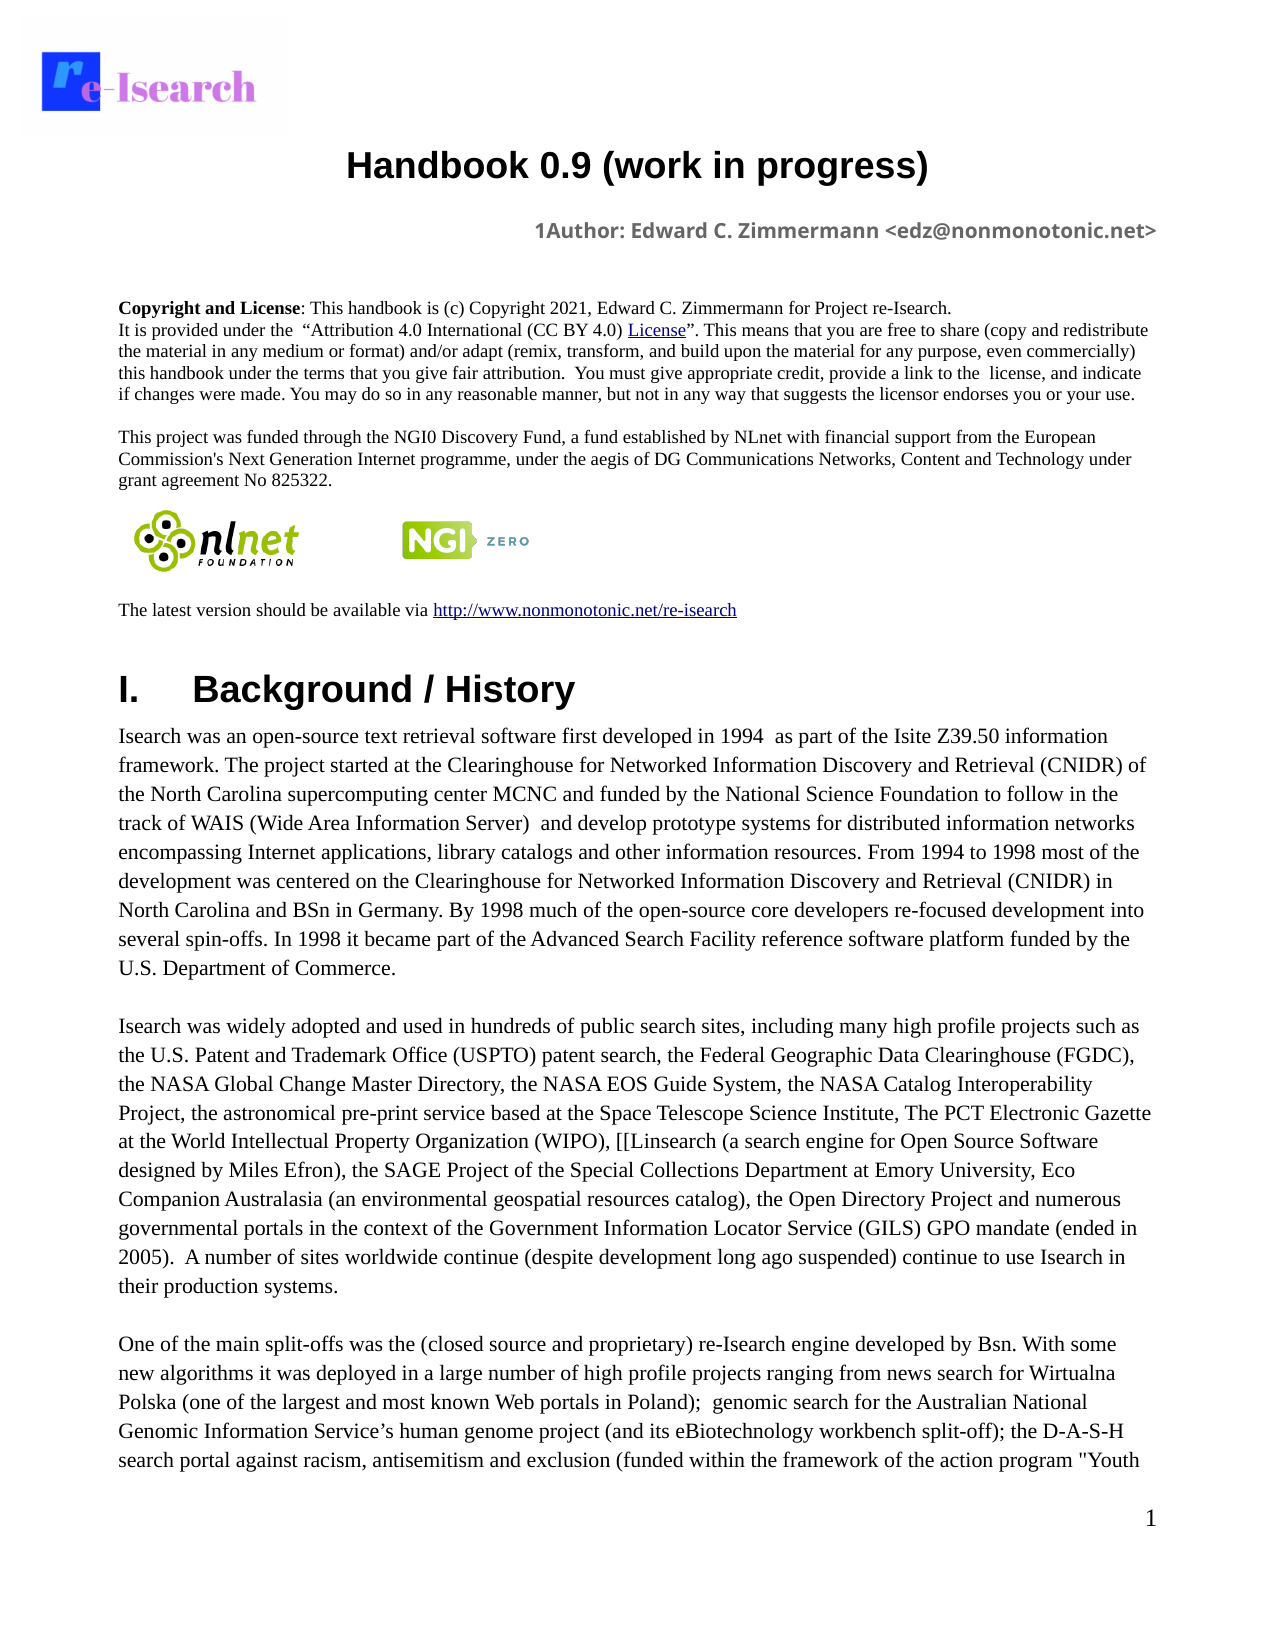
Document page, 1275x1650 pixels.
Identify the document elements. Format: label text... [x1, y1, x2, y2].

picture [337, 499, 594, 581]
picture [21, 14, 288, 138]
text This project was funded through the NGI0 Discovery Fund, a fund established by NLnet with financial support from the European Commission's Next Generation Internet programme, under the aegis of DG Communications Networks, Content and Technology under grant agreement No 825322. [118, 426, 1157, 491]
text The latest version should be available via http://www.nonmonotonic.net/re-isearch [118, 599, 1157, 620]
text It is provided under the “Attribution 4.0 International (CC BY 4.0) License”. This means that you are free to share (copy and redistribute the material in any medium or format) and/or adapt (remix, transform, and build upon the material for any purpose, even commercially) this handbook under the terms that you give fair attribution. You must give appropriate credit, provide a link to the license, and indicate if changes were made. You may do so in any reasonable manner, but not in any way that suggests the licensor endorses you or your use. [118, 318, 1157, 405]
text Copyright and License: This handbook is (c) Copyright 2021, Edward C. Zimmermann for Project re-Isearch. [118, 297, 1157, 318]
text One of the main split-offs was the (closed source and proprietary) re-Isearch engine developed by Bsn. With some new algorithms it was deployed in a large number of high profile projects ranging from news search for Wirtualna Polska (one of the largest and most known Web portals in Poland); genomic search for the Australian National Genomic Information Service’s human genome project (and its eBiotechnology workbench split-off); the D-A-S-H search portal against racism, antisemitism and exclusion (funded within the framework of the action program "Youth [118, 1331, 1157, 1472]
subtitle Background / History [118, 667, 1157, 711]
text 1Author: Edward C. Zimmermann <edz@nonmonotonic.net> [118, 216, 1157, 244]
text Isearch was an open-source text retrieval software first developed in 1994 as part of the Isite Z39.50 information framework. The project started at the Clearinghouse for Networked Information Discovery and Retrieval (CNIDR) of the North Carolina supercomputing center MCNC and funded by the National Science Foundation to follow in the track of WAIS (Wide Area Information Server) and develop prototype systems for distributed information networks encompassing Internet applications, library catalogs and other information resources. From 1994 to 1998 most of the development was centered on the Clearinghouse for Networked Information Discovery and Retrieval (CNIDR) in North Carolina and BSn in Germany. By 1998 much of the open-source core developers re-focused development into several spin-offs. In 1998 it became part of the Advanced Search Facility reference software platform funded by the U.S. Department of Commerce. [118, 723, 1157, 980]
text Isearch was widely adopted and used in hundreds of public search sites, including many high profile projects such as the U.S. Patent and Trademark Office (USPTO) patent search, the Federal Geographic Data Clearinghouse (FGDC), the NASA Global Change Master Directory, the NASA EOS Guide System, the NASA Catalog Interoperability Project, the astronomical pre-print service based at the Space Telescope Science Institute, The PCT Electronic Gazette at the World Intellectual Property Organization (WIPO), [[Linsearch (a search engine for Open Source Software designed by Miles Efron), the SAGE Project of the Special Collections Department at Emory University, Eco Companion Australasia (an environmental geospatial resources catalog), the Open Directory Project and numerous governmental portals in the context of the Government Information Locator Service (GILS) GPO mandate (ended in 2005). A number of sites worldwide continue (despite development long ago suspended) continue to use Isearch in their production systems. [118, 1013, 1157, 1298]
picture [132, 505, 300, 576]
